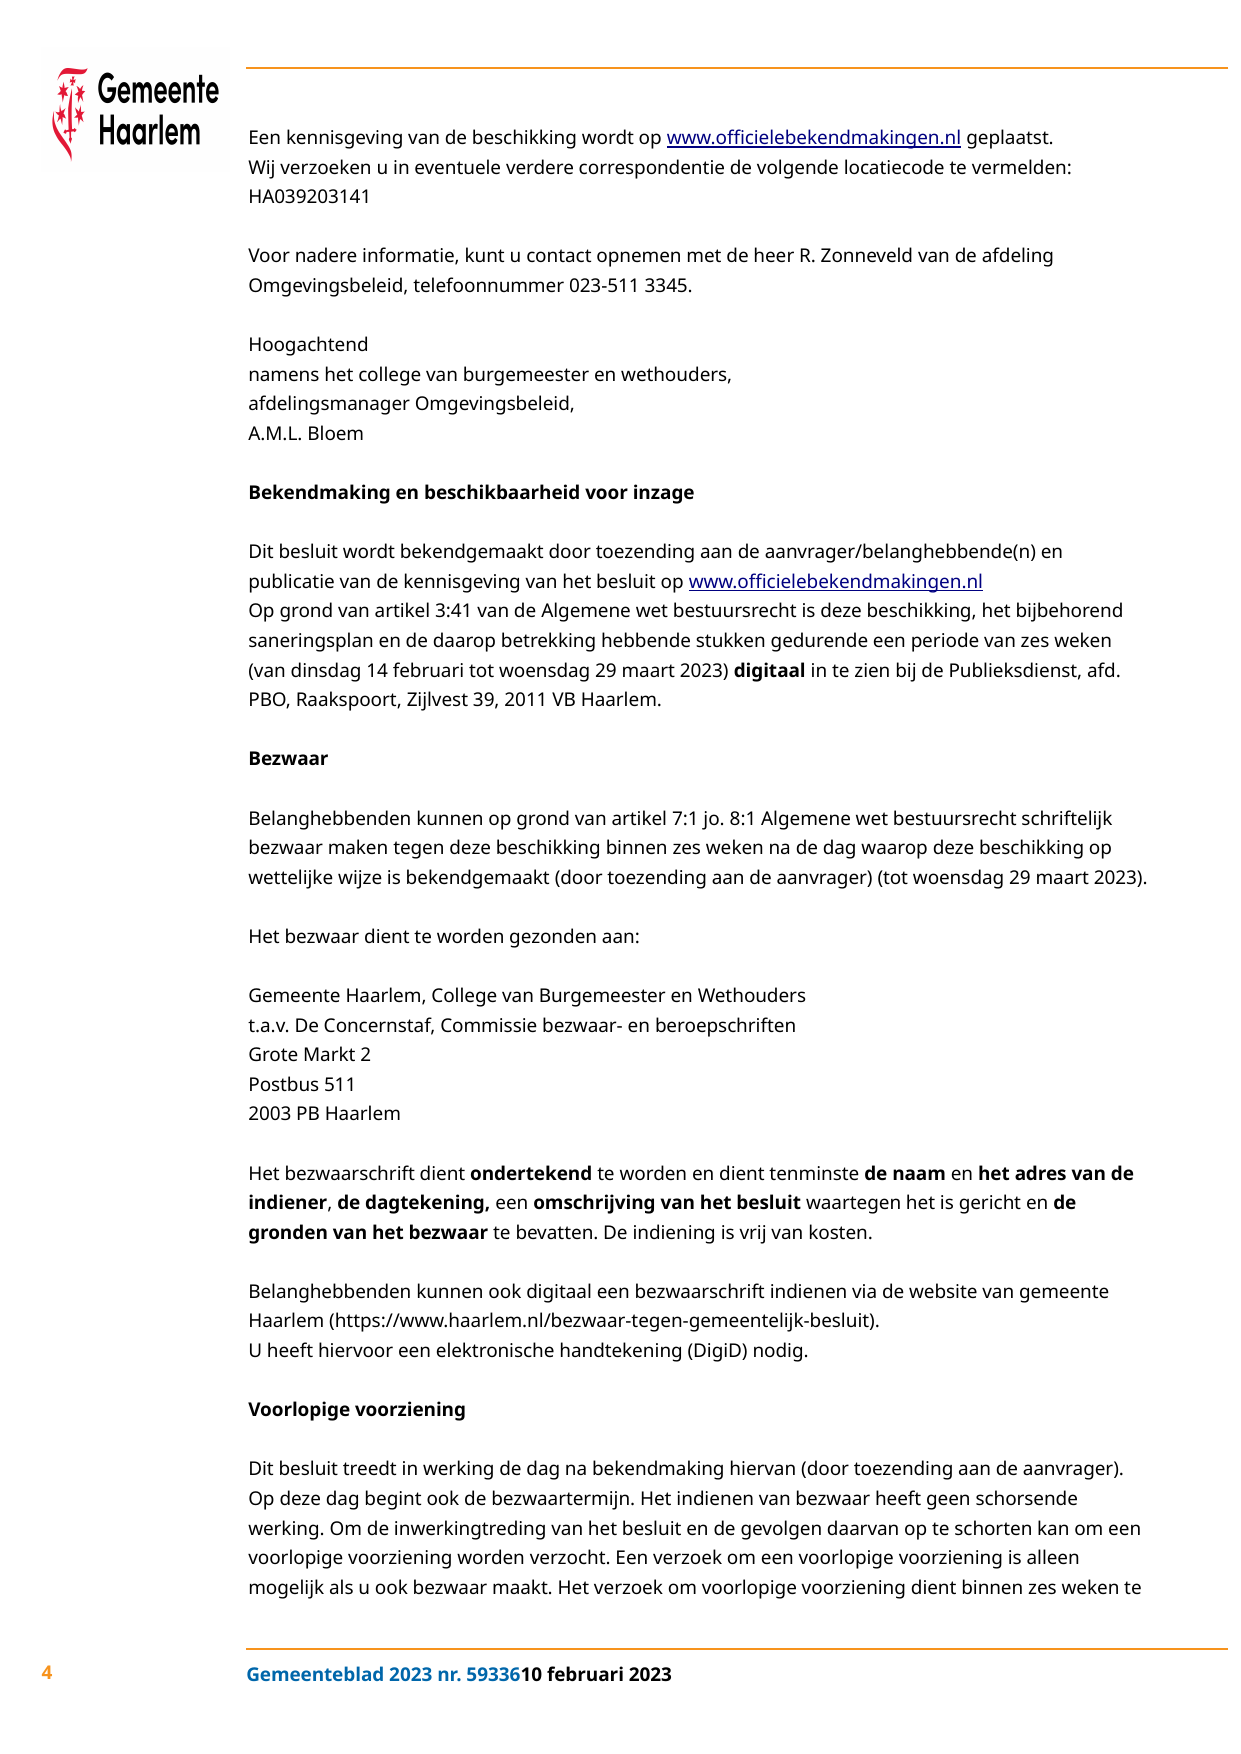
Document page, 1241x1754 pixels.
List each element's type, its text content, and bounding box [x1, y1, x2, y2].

text namens het college van burgemeester en wethouders, [248, 361, 1152, 387]
text Wij verzoeken u in eventuele verdere correspondentie de volgende locatiecode te vermelden: HA039203141 [248, 154, 1152, 209]
text Grote Markt 2 [248, 1041, 1152, 1067]
text Op deze dag begint ook de bezwaartermijn. Het indienen van bezwaar heeft geen schorsende werking. Om de inwerkingtreding van het besluit en de gevolgen daarvan op te schorten kan om een voorlopige voorziening worden verzocht. Een verzoek om een voorlopige voorziening is alleen mogelijk als u ook bezwaar maakt. Het verzoek om voorlopige voorziening dient binnen zes weken te [248, 1485, 1152, 1600]
text Het bezwaar dient te worden gezonden aan: [248, 923, 1152, 949]
text U heeft hiervoor een elektronische handtekening (DigiD) nodig. [248, 1337, 1152, 1363]
text Belanghebbenden kunnen op grond van artikel 7:1 jo. 8:1 Algemene wet bestuursrecht schriftelijk bezwaar maken tegen deze beschikking binnen zes weken na de dag waarop deze beschikking op wettelijke wijze is bekendgemaakt (door toezending aan de aanvrager) (tot woensdag 29 maart 2023). [248, 805, 1152, 890]
text Op grond van artikel 3:41 van de Algemene wet bestuursrecht is deze beschikking, het bijbehorend saneringsplan en de daarop betrekking hebbende stukken gedurende een periode van zes weken (van dinsdag 14 februari tot woensdag 29 maart 2023) digitaal in te zien bij de Publieksdienst, afd. PBO, Raakspoort, Zijlvest 39, 2011 VB Haarlem. [248, 598, 1152, 712]
text 2003 PB Haarlem [248, 1101, 1152, 1126]
text afdelingsmanager Omgevingsbeleid, [248, 391, 1152, 416]
text Dit besluit treedt in werking de dag na bekendmaking hiervan (door toezending aan de aanvrager). [248, 1456, 1152, 1481]
text Het bezwaarschrift dient ondertekend te worden en dient tenminste de naam en het adres van de indiener, de dagtekening, een omschrijving van het besluit waartegen het is gericht en de gronden van het bezwaar te bevatten. De indiening is vrij van kosten. [248, 1160, 1152, 1245]
text Een kennisgeving van de beschikking wordt op www.officielebekendmakingen.nl geplaatst. [248, 124, 1152, 150]
text Gemeente Haarlem, College van Burgemeester en Wethouders [248, 982, 1152, 1008]
text Postbus 511 [248, 1071, 1152, 1097]
text Belanghebbenden kunnen ook digitaal een bezwaarschrift indienen via de website van gemeente Haarlem (https://www.haarlem.nl/bezwaar-tegen-gemeentelijk-besluit). [248, 1278, 1152, 1333]
text Bekendmaking en beschikbaarheid voor inzage [248, 479, 1152, 505]
text Bezwaar [248, 746, 1152, 771]
text t.a.v. De Concernstaf, Commissie bezwaar- en beroepschriften [248, 1012, 1152, 1038]
text A.M.L. Bloem [248, 420, 1152, 446]
picture [41, 47, 231, 172]
text Hoogachtend [248, 331, 1152, 357]
text Voor nadere informatie, kunt u contact opnemen met de heer R. Zonneveld van de afdeling [248, 243, 1152, 268]
text Omgevingsbeleid, telefoonnummer 023-511 3345. [248, 272, 1152, 298]
text Dit besluit wordt bekendgemaakt door toezending aan de aanvrager/belanghebbende(n) en publicatie van de kennisgeving van het besluit op www.officielebekendmakingen.nl [248, 538, 1152, 594]
text Voorlopige voorziening [248, 1396, 1152, 1422]
